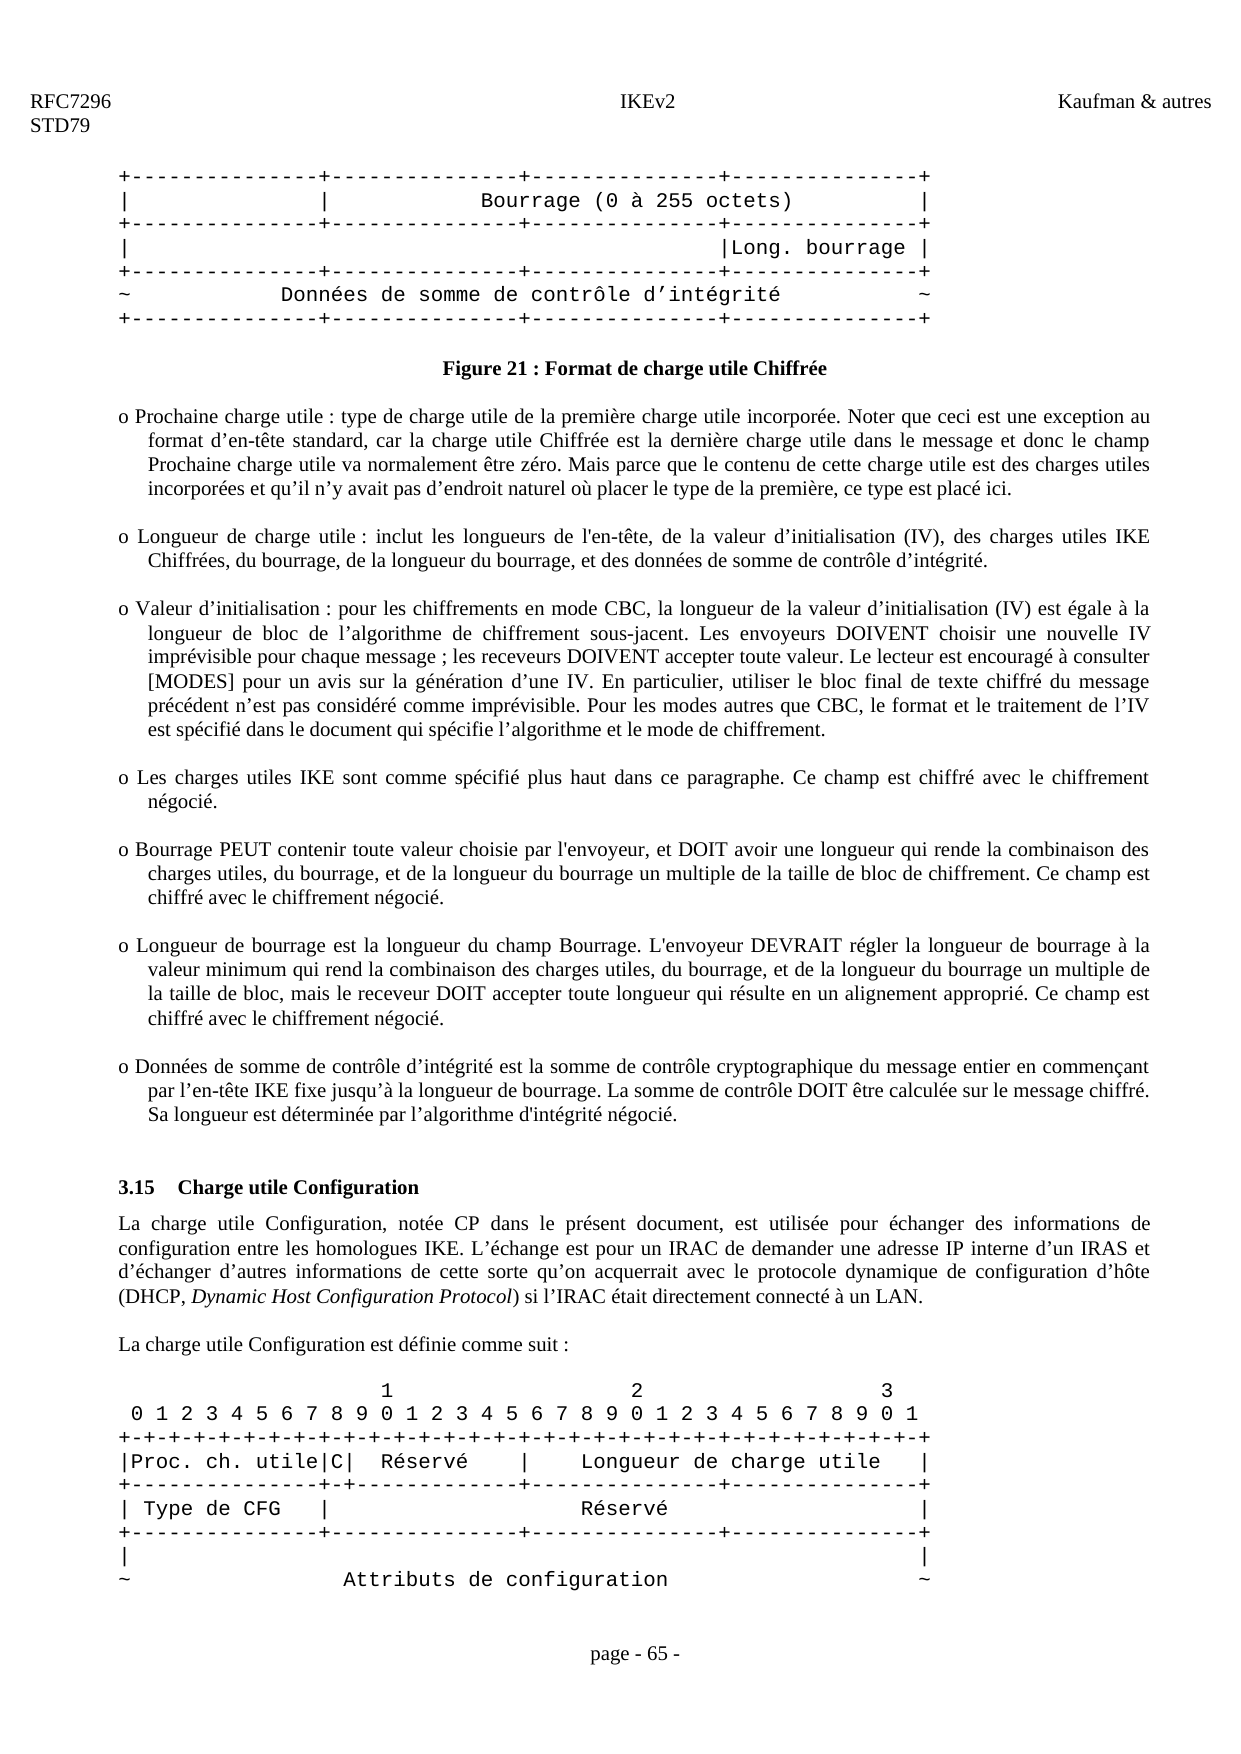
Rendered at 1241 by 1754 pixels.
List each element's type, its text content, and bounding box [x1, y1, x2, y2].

text o Valeur d’initialisation : pour les chiffrements en mode CBC, la longueur de la valeur d’initialisation (IV) est égale à la longueur de bloc de l’algorithme de chiffrement sous-jacent. Les envoyeurs DOIVENT choisir une nouvelle IV imprévisible pour chaque message ; les receveurs DOIVENT accepter toute valeur. Le lecteur est encouragé à consulter [MODES] pour un avis sur la génération d’une IV. En particulier, utiliser le bloc final de texte chiffré du message précédent n’est pas considéré comme imprévisible. Pour les modes autres que CBC, le format et le traitement de l’IV est spécifié dans le document qui spécifie l’algorithme et le mode de chiffrement. [118, 596, 1152, 741]
text | Type de CFG | Réservé | [118, 1498, 1152, 1522]
text | | Bourrage (0 à 255 octets) | [118, 190, 1152, 213]
text o Bourrage PEUT contenir toute valeur choisie par l'envoyeur, et DOIT avoir une longueur qui rende la combinaison des charges utiles, du bourrage, et de la longueur du bourrage un multiple de la taille de bloc de chiffrement. Ce champ est chiffré avec le chiffrement négocié. [118, 837, 1152, 909]
subtitle Figure 21 : Format de charge utile Chiffrée [118, 356, 1152, 380]
text +---------------+---------------+---------------+---------------+ [118, 308, 1152, 332]
text | | [118, 1545, 1152, 1569]
text +---------------+---------------+---------------+---------------+ [118, 261, 1152, 284]
text La charge utile Configuration, notée CP dans le présent document, est utilisée pour échanger des informations de configuration entre les homologues IKE. L’échange est pour un IRAC de demander une adresse IP interne d’un IRAS et d’échanger d’autres informations de cette sorte qu’on acquerrait avec le protocole dynamique de configuration d’hôte (DHCP, Dynamic Host Configuration Protocol) si l’IRAC était directement connecté à un LAN. [118, 1211, 1152, 1308]
text +---------------+---------------+---------------+---------------+ [118, 166, 1152, 190]
text ~ Attributs de configuration ~ [118, 1569, 1152, 1593]
text +---------------+---------------+---------------+---------------+ [118, 1522, 1152, 1545]
text ~ Données de somme de contrôle d’intégrité ~ [118, 284, 1152, 308]
text o Prochaine charge utile : type de charge utile de la première charge utile incorporée. Noter que ceci est une exception au format d’en-tête standard, car la charge utile Chiffrée est la dernière charge utile dans le message et donc le champ Prochaine charge utile va normalement être zéro. Mais parce que le contenu de cette charge utile est des charges utiles incorporées et qu’il n’y avait pas d’endroit naturel où placer le type de la première, ce type est placé ici. [118, 404, 1152, 500]
text +---------------+-+-------------+---------------+---------------+ [118, 1474, 1152, 1498]
text o Longueur de charge utile : inclut les longueurs de l'en-tête, de la valeur d’initialisation (IV), des charges utiles IKE Chiffrées, du bourrage, de la longueur du bourrage, et des données de somme de contrôle d’intégrité. [118, 524, 1152, 572]
text |Proc. ch. utile|C| Réservé | Longueur de charge utile | [118, 1451, 1152, 1474]
text o Les charges utiles IKE sont comme spécifié plus haut dans ce paragraphe. Ce champ est chiffré avec le chiffrement négocié. [118, 765, 1152, 813]
text +-+-+-+-+-+-+-+-+-+-+-+-+-+-+-+-+-+-+-+-+-+-+-+-+-+-+-+-+-+-+-+-+ [118, 1427, 1152, 1451]
text 1 2 3 [118, 1380, 1152, 1403]
text +---------------+---------------+---------------+---------------+ [118, 213, 1152, 237]
text o Longueur de bourrage est la longueur du champ Bourrage. L'envoyeur DEVRAIT régler la longueur de bourrage à la valeur minimum qui rend la combinaison des charges utiles, du bourrage, et de la longueur du bourrage un multiple de la taille de bloc, mais le receveur DOIT accepter toute longueur qui résulte en un alignement approprié. Ce champ est chiffré avec le chiffrement négocié. [118, 933, 1152, 1029]
text | |Long. bourrage | [118, 237, 1152, 261]
text 0 1 2 3 4 5 6 7 8 9 0 1 2 3 4 5 6 7 8 9 0 1 2 3 4 5 6 7 8 9 0 1 [118, 1403, 1152, 1427]
text La charge utile Configuration est définie comme suit : [118, 1332, 1152, 1356]
text o Données de somme de contrôle d’intégrité est la somme de contrôle cryptographique du message entier en commençant par l’en-tête IKE fixe jusqu’à la longueur de bourrage. La somme de contrôle DOIT être calculée sur le message chiffré. Sa longueur est déterminée par l’algorithme d'intégrité négocié. [118, 1053, 1152, 1126]
subtitle 3.15 Charge utile Configuration [118, 1175, 1152, 1199]
